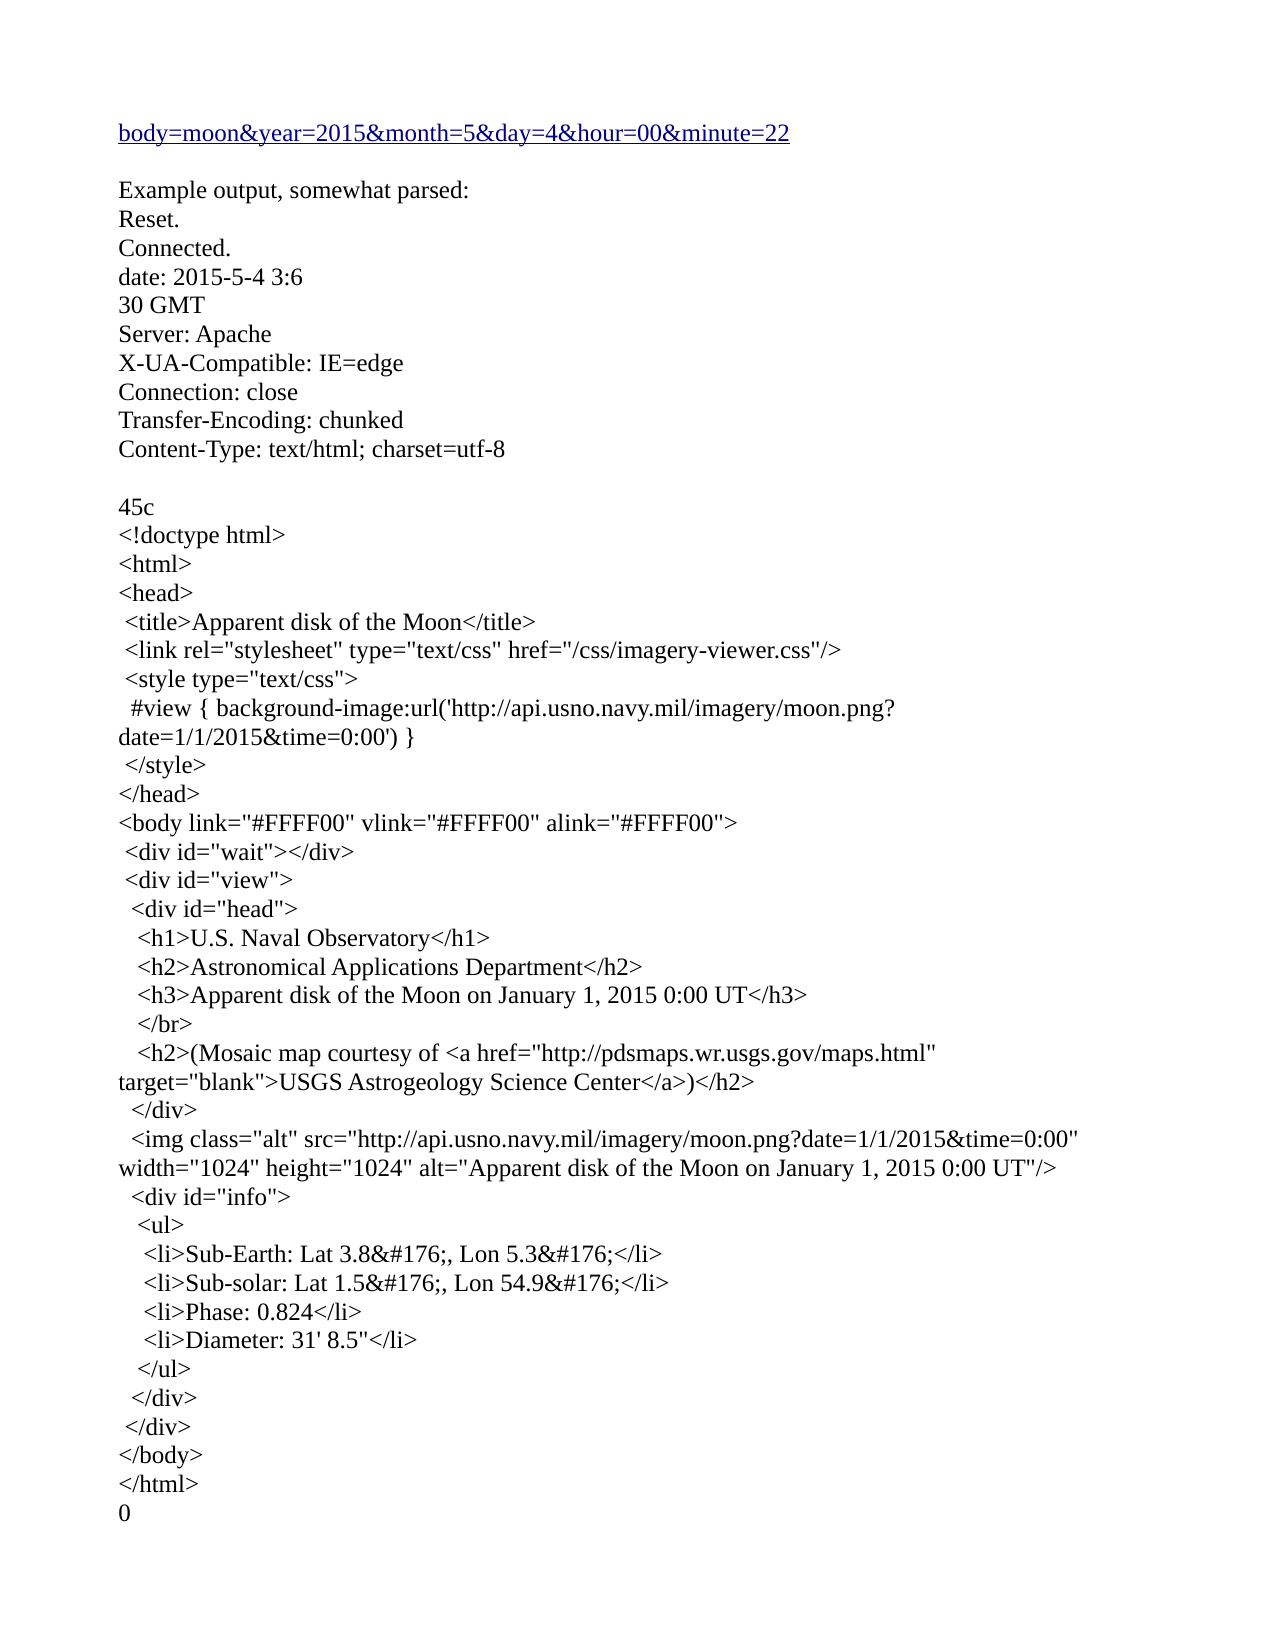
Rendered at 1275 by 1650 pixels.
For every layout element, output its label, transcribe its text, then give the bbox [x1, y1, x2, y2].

text </br> [118, 1009, 1157, 1038]
text <li>Phase: 0.824</li> [118, 1297, 1157, 1326]
text Connection: close [118, 377, 1157, 406]
text </head> [118, 779, 1157, 808]
text <div id="head"> [118, 894, 1157, 923]
text <li>Sub-Earth: Lat 3.8&#176;, Lon 5.3&#176;</li> [118, 1239, 1157, 1268]
text </div> [118, 1096, 1157, 1124]
text <li>Sub-solar: Lat 1.5&#176;, Lon 54.9&#176;</li> [118, 1268, 1157, 1297]
text <h2>Astronomical Applications Department</h2> [118, 952, 1157, 981]
text </div> [118, 1383, 1157, 1412]
text Example output, somewhat parsed: [118, 176, 1157, 204]
text Reset. [118, 204, 1157, 233]
text </style> [118, 751, 1157, 779]
text <!doctype html> [118, 521, 1157, 549]
text </div> [118, 1412, 1157, 1441]
text <title>Apparent disk of the Moon</title> [118, 607, 1157, 636]
text 30 GMT [118, 291, 1157, 319]
text <li>Diameter: 31' 8.5"</li> [118, 1326, 1157, 1354]
text <div id="info"> [118, 1182, 1157, 1211]
text Transfer-Encoding: chunked [118, 406, 1157, 434]
text <link rel="stylesheet" type="text/css" href="/css/imagery-viewer.css"/> [118, 636, 1157, 664]
text <img class="alt" src="http://api.usno.navy.mil/imagery/moon.png?date=1/1/2015&time=0:00" width="1024" height="1024" alt="Apparent disk of the Moon on January 1, 2015 0:00 UT"/> [118, 1124, 1157, 1182]
text 45c [118, 492, 1157, 521]
text <h2>(Mosaic map courtesy of <a href="http://pdsmaps.wr.usgs.gov/maps.html" target="blank">USGS Astrogeology Science Center</a>)</h2> [118, 1038, 1157, 1096]
text <body link="#FFFF00" vlink="#FFFF00" alink="#FFFF00"> [118, 808, 1157, 837]
text <div id="view"> [118, 866, 1157, 894]
text Content-Type: text/html; charset=utf-8 [118, 434, 1157, 463]
text Server: Apache [118, 319, 1157, 348]
text <html> [118, 549, 1157, 578]
text </body> [118, 1441, 1157, 1469]
text <head> [118, 578, 1157, 607]
text <div id="wait"></div> [118, 837, 1157, 866]
text <h1>U.S. Naval Observatory</h1> [118, 923, 1157, 952]
text <style type="text/css"> [118, 664, 1157, 693]
text date: 2015-5-4 3:6 [118, 262, 1157, 291]
text </ul> [118, 1354, 1157, 1383]
text </html> [118, 1469, 1157, 1498]
text <h3>Apparent disk of the Moon on January 1, 2015 0:00 UT</h3> [118, 981, 1157, 1009]
text X-UA-Compatible: IE=edge [118, 348, 1157, 377]
text #view { background-image:url('http://api.usno.navy.mil/imagery/moon.png?date=1/1/2015&time=0:00') } [118, 693, 1157, 751]
text Connected. [118, 233, 1157, 262]
text <ul> [118, 1211, 1157, 1239]
text 0 [118, 1498, 1157, 1527]
text body=moon&year=2015&month=5&day=4&hour=00&minute=22 [118, 118, 1157, 147]
